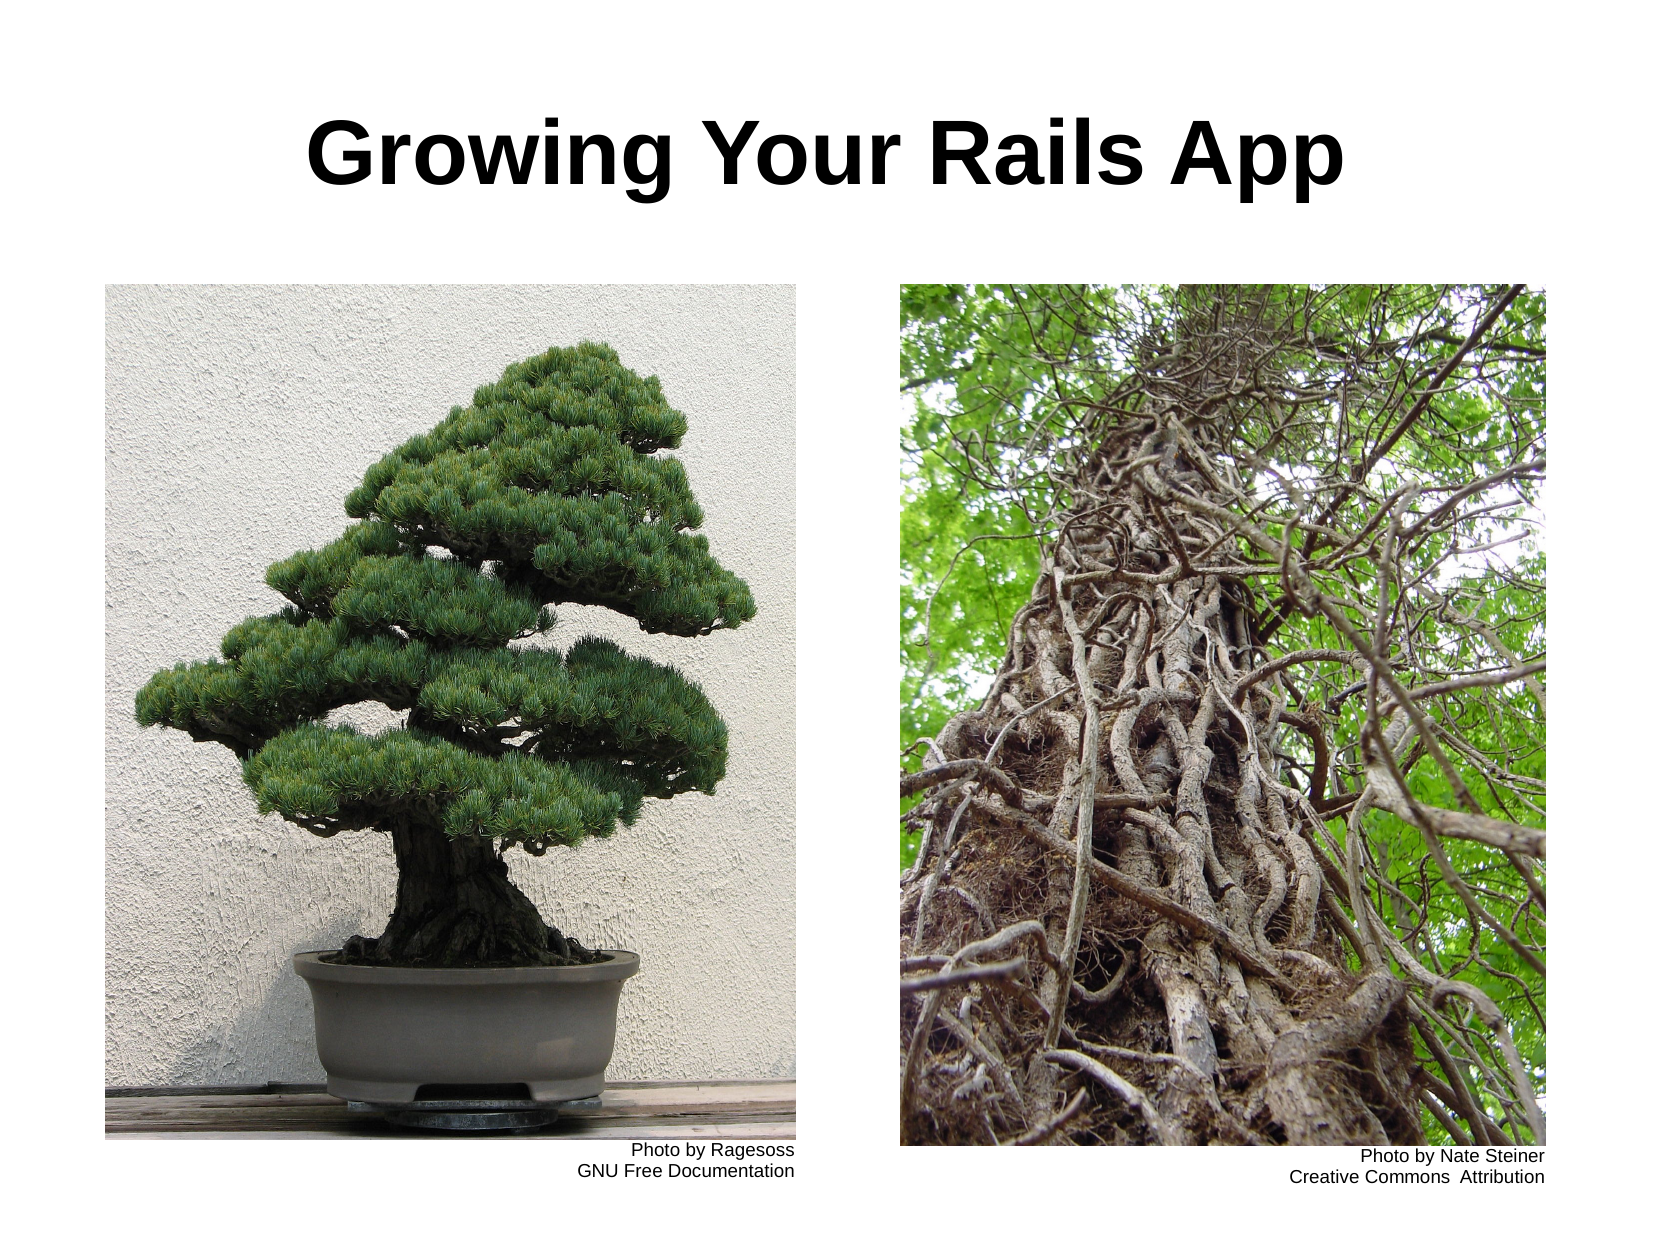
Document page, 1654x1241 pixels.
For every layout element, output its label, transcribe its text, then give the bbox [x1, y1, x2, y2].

title Growing Your Rails App [82, 49, 1571, 257]
text_box Photo by Ragesoss GNU Free Documentation [59, 1132, 810, 1210]
picture [900, 284, 1546, 1137]
text_box Photo by Nate Steiner Creative Commons Attribution [809, 1137, 1560, 1216]
picture [105, 284, 796, 1132]
